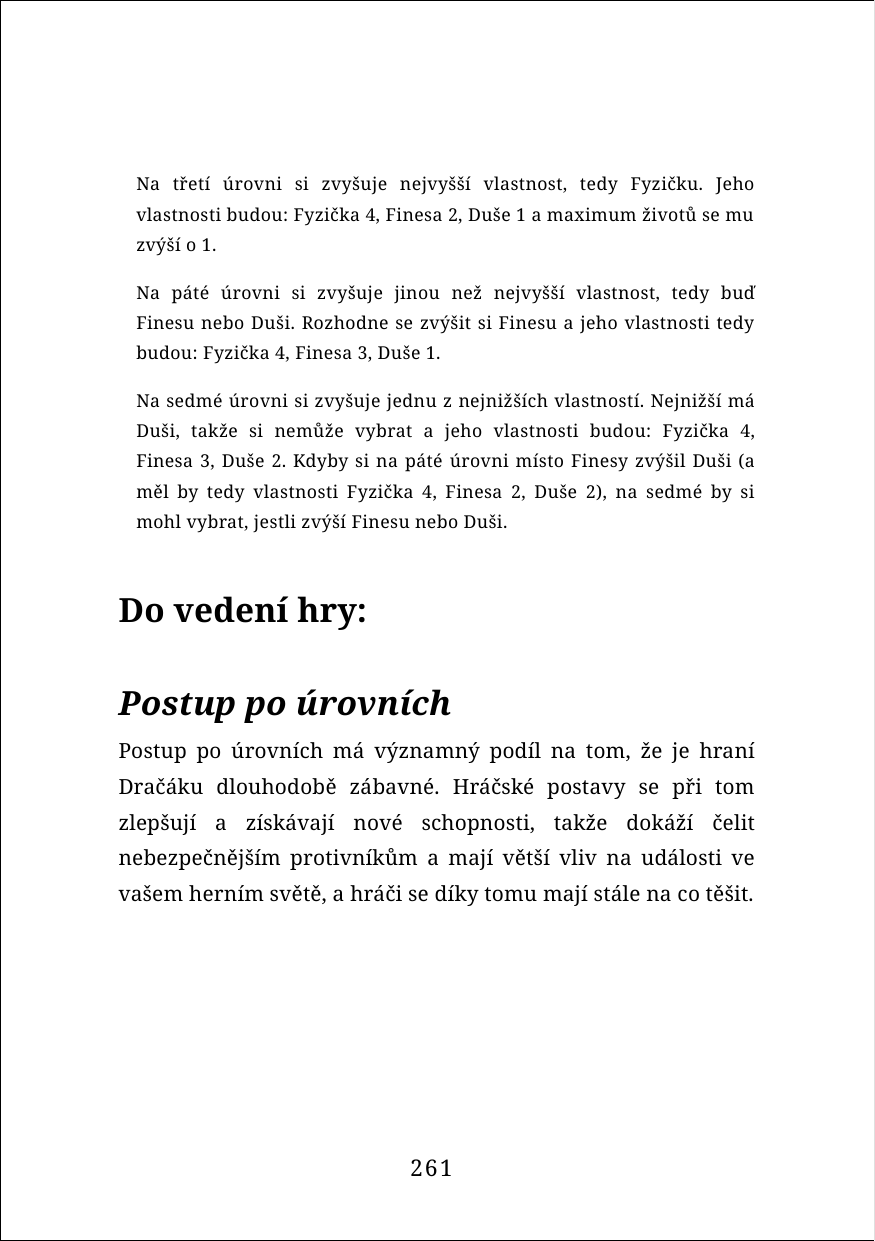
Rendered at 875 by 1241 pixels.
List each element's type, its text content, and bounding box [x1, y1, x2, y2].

text Na páté úrovni si zvyšuje jinou než nejvyšší vlastnost, tedy buď Finesu nebo Duši. Rozhodne se zvýšit si Finesu a jeho vlastnosti tedy budou: Fyzička 4, Finesa 3, Duše 1. [136, 280, 756, 365]
text Postup po úrovních má významný podíl na tom, že je hraní Dračáku dlouhodobě zábavné. Hráčské postavy se při tom zlepšují a získávají nové schopnosti, takže dokáží čelit nebezpečnějším protivníkům a mají větší vliv na události ve vašem herním světě, a hráči se díky tomu mají stále na co těšit. [118, 737, 756, 907]
text Na třetí úrovni si zvyšuje nejvyšší vlastnost, tedy Fyzičku. Jeho vlastnosti budou: Fyzička 4, Finesa 2, Duše 1 a maximum životů se mu zvýší o 1. [136, 172, 756, 256]
subtitle Postup po úrovních [118, 679, 756, 725]
text Na sedmé úrovni si zvyšuje jednu z nejnižších vlastností. Nejnižší má Duši, takže si nemůže vybrat a jeho vlastnosti budou: Fyzička 4, Finesa 3, Duše 2. Kdyby si na páté úrovni místo Finesy zvýšil Duši (a měl by tedy vlastnosti Fyzička 4, Finesa 2, Duše 2), na sedmé by si mohl vybrat, jestli zvýší Finesu nebo Duši. [136, 388, 756, 533]
subtitle Do vedení hry: [118, 587, 756, 632]
